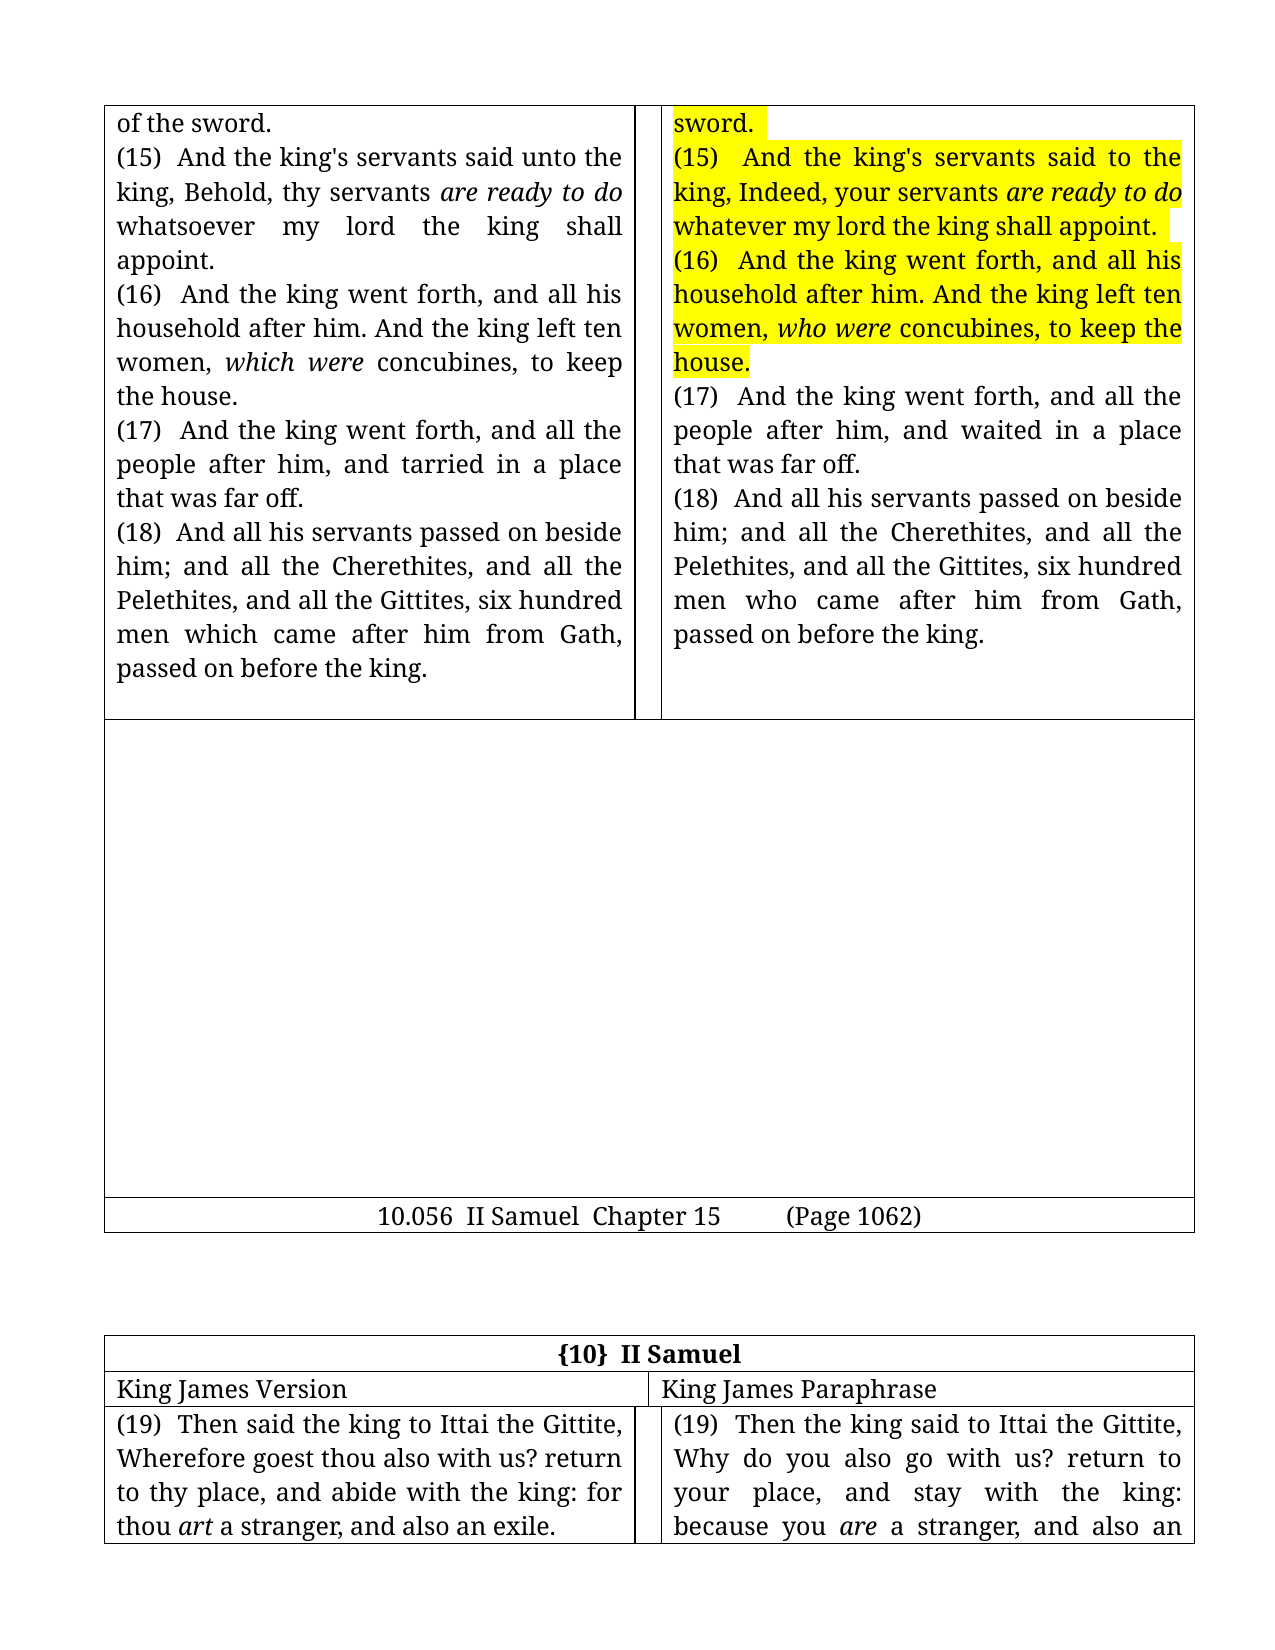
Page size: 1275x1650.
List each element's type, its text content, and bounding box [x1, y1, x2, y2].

table_cell sword. (15) And the king's servants said to the king, Indeed, your servants are ready to do whatever my lord the king shall appoint. (16) And the king went forth, and all his household after him. And the king left ten women, who were concubines, to keep the house. (17) And the king went forth, and all the people after him, and waited in a place that was far off. (18) And all his servants passed on beside him; and all the Cherethites, and all the Pelethites, and all the Gittites, six hundred men who came after him from Gath, passed on before the king. [662, 106, 1194, 719]
table_cell [636, 106, 661, 719]
table_cell King James Version [105, 1372, 648, 1406]
table_cell King James Paraphrase [649, 1372, 1194, 1406]
table_cell (19) Then said the king to Ittai the Gittite, Wherefore goest thou also with us? return to thy place, and abide with the king: for thou art a stranger, and also an exile. [105, 1407, 634, 1543]
table_header {10} II Samuel [105, 1336, 1194, 1371]
table_cell 10.056 II Samuel Chapter 15 (Page 1062) [105, 1198, 1194, 1232]
table_cell [636, 1407, 661, 1543]
table_cell of the sword. (15) And the king's servants said unto the king, Behold, thy servants are ready to do whatsoever my lord the king shall appoint. (16) And the king went forth, and all his household after him. And the king left ten women, which were concubines, to keep the house. (17) And the king went forth, and all the people after him, and tarried in a place that was far off. (18) And all his servants passed on beside him; and all the Cherethites, and all the Pelethites, and all the Gittites, six hundred men which came after him from Gath, passed on before the king. [105, 106, 634, 719]
table_cell [105, 720, 1194, 1197]
table_cell (19) Then the king said to Ittai the Gittite, Why do you also go with us? return to your place, and stay with the king: because you are a stranger, and also an [662, 1407, 1194, 1543]
